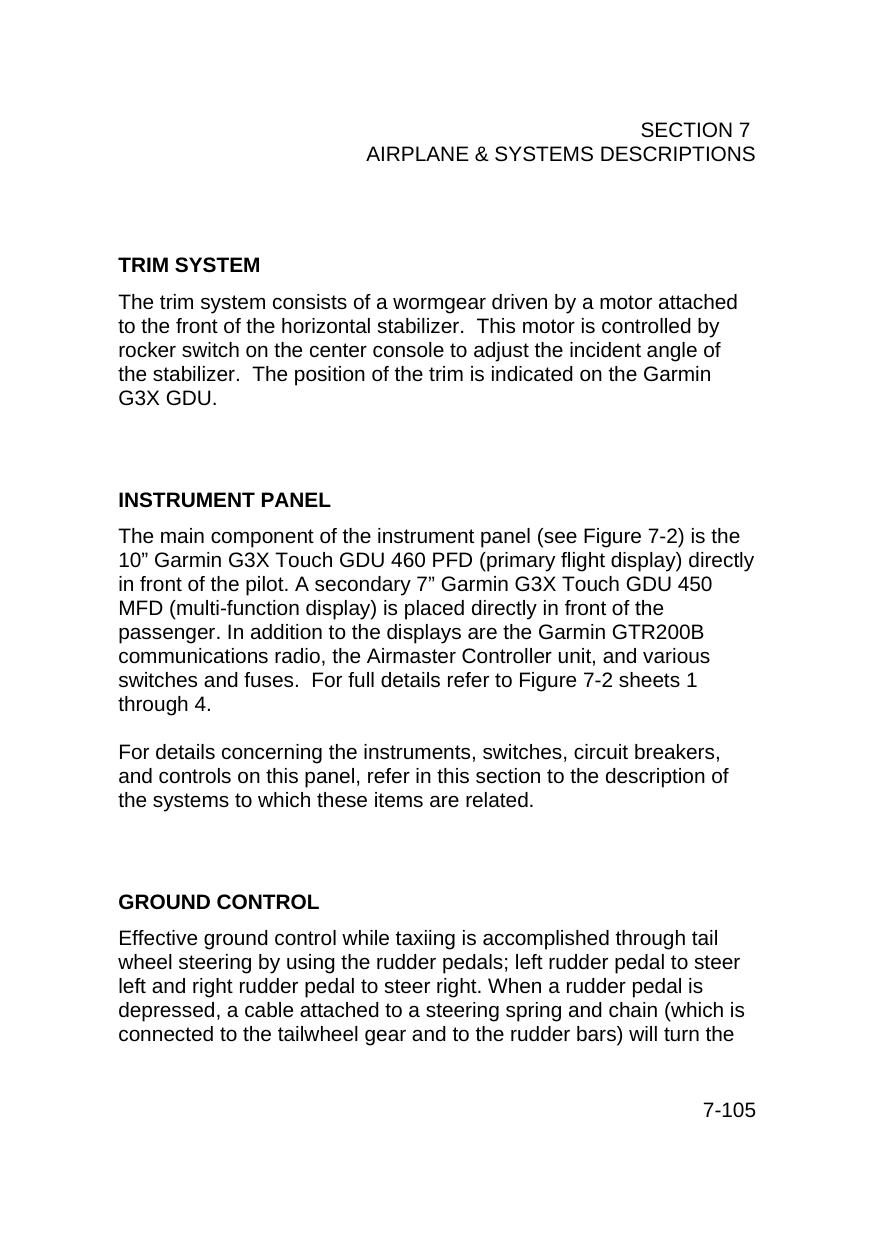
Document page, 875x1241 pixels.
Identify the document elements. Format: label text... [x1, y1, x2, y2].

text depressed, a cable attached to a steering spring and chain (which is connected to the tailwheel gear and to the rudder bars) will turn the [118, 998, 756, 1046]
text For details concerning the instruments, switches, circuit breakers, and controls on this panel, refer in this section to the description of the systems to which these items are related. [118, 740, 756, 812]
subtitle TRIM SYSTEM [118, 253, 756, 277]
text The main component of the instrument panel (see Figure 7-2) is the 10” Garmin G3X Touch GDU 460 PFD (primary flight display) directly in front of the pilot. A secondary 7” Garmin G3X Touch GDU 450 MFD (multi-function display) is placed directly in front of the passenger. In addition to the displays are the Garmin GTR200B communications radio, the Airmaster Controller unit, and various switches and fuses. For full details refer to Figure 7-2 sheets 1 through 4. [118, 524, 756, 716]
text Effective ground control while taxiing is accomplished through tail wheel steering by using the rudder pedals; left rudder pedal to steer left and right rudder pedal to steer right. When a rudder pedal is [118, 926, 756, 998]
text The trim system consists of a wormgear driven by a motor attached to the front of the horizontal stabilizer. This motor is controlled by rocker switch on the center console to adjust the incident angle of the stabilizer. The position of the trim is indicated on the Garmin G3X GDU. [118, 290, 756, 409]
subtitle INSTRUMENT PANEL [118, 488, 756, 512]
subtitle GROUND CONTROL [118, 890, 756, 914]
